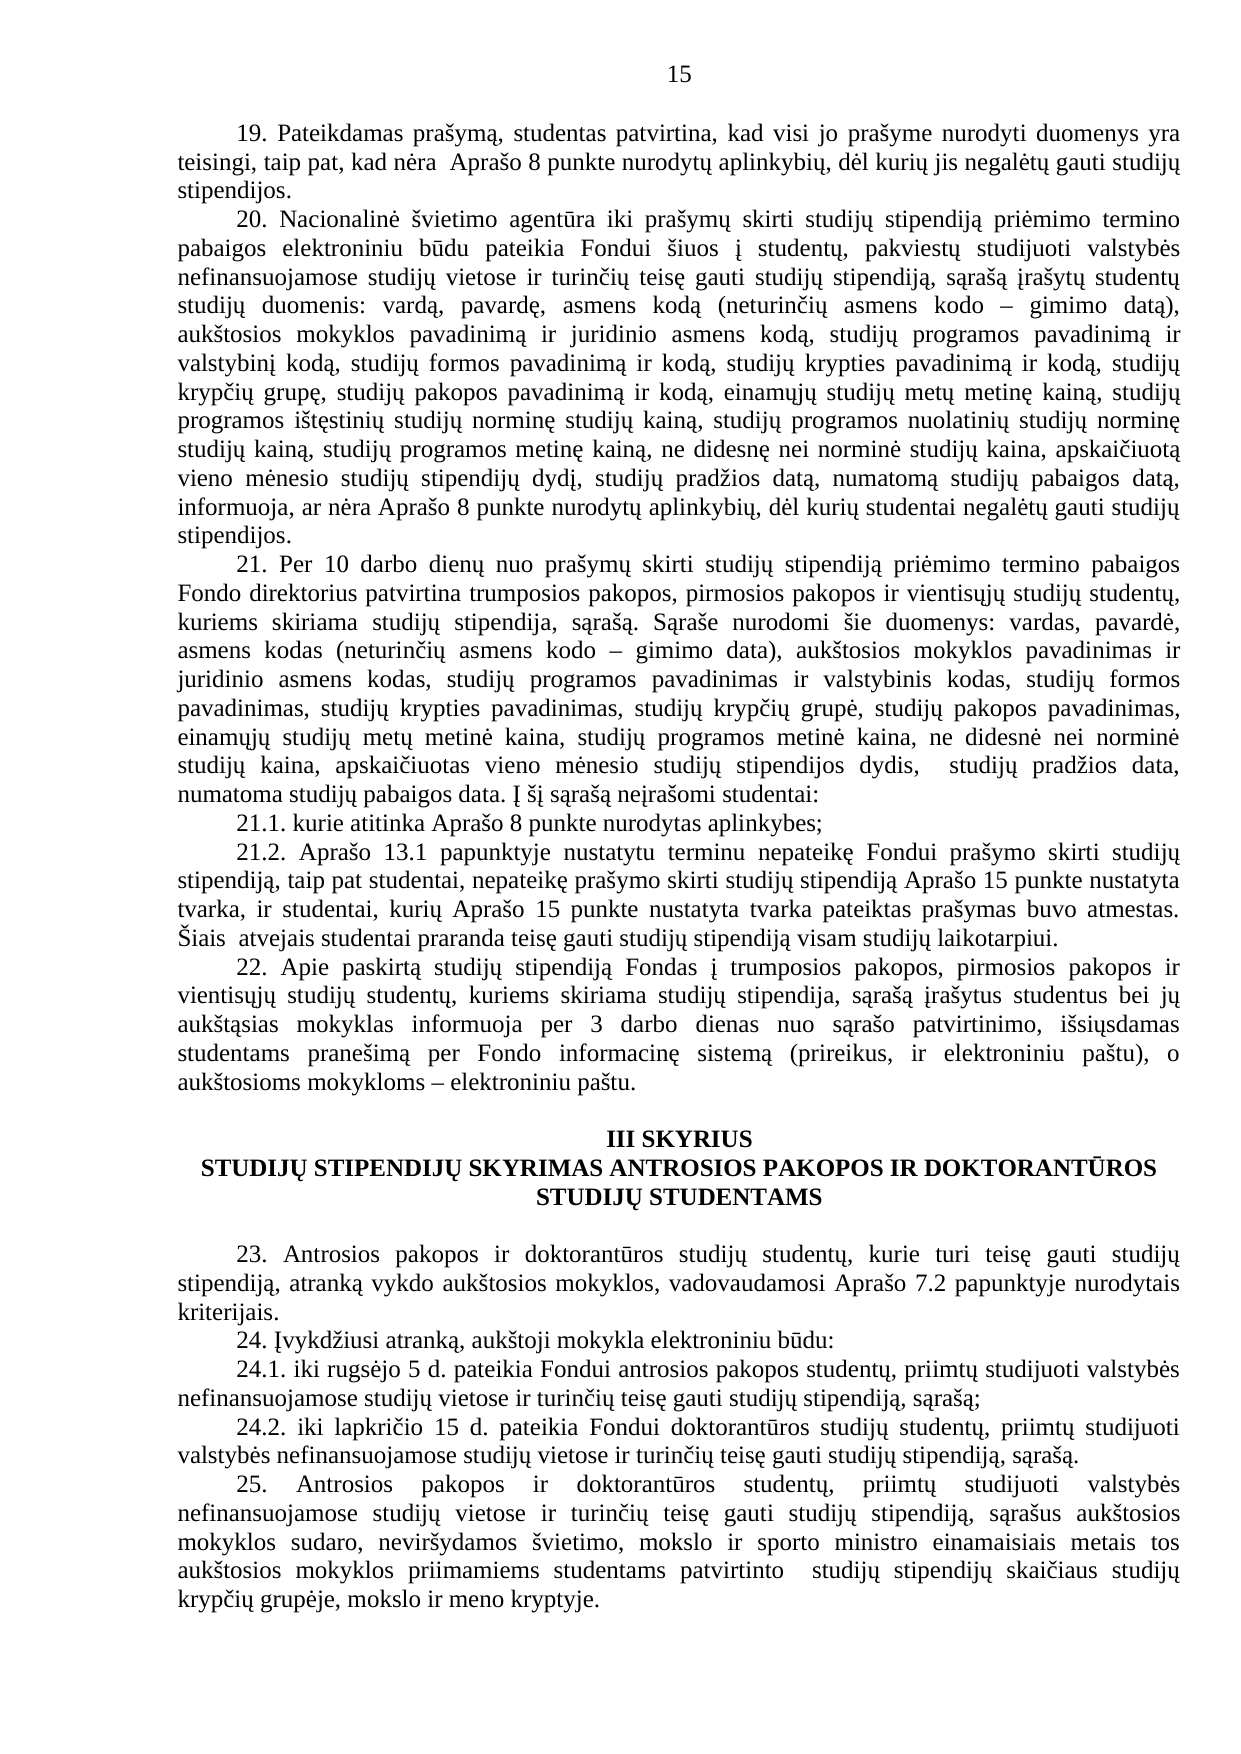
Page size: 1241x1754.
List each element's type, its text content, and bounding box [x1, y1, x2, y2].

text 21. Per 10 darbo dienų nuo prašymų skirti studijų stipendiją priėmimo termino pabaigos Fondo direktorius patvirtina trumposios pakopos, pirmosios pakopos ir vientisųjų studijų studentų, kuriems skiriama studijų stipendija, sąrašą. Sąraše nurodomi šie duomenys: vardas, pavardė, asmens kodas (neturinčių asmens kodo – gimimo data), aukštosios mokyklos pavadinimas ir juridinio asmens kodas, studijų programos pavadinimas ir valstybinis kodas, studijų formos pavadinimas, studijų krypties pavadinimas, studijų krypčių grupė, studijų pakopos pavadinimas, einamųjų studijų metų metinė kaina, studijų programos metinė kaina, ne didesnė nei norminė studijų kaina, apskaičiuotas vieno mėnesio studijų stipendijos dydis, studijų pradžios data, numatoma studijų pabaigos data. Į šį sąrašą neįrašomi studentai: [177, 549, 1181, 808]
text 25. Antrosios pakopos ir doktorantūros studentų, priimtų studijuoti valstybės nefinansuojamose studijų vietose ir turinčių teisę gauti studijų stipendiją, sąrašus aukštosios mokyklos sudaro, neviršydamos švietimo, mokslo ir sporto ministro einamaisiais metais tos aukštosios mokyklos priimamiems studentams patvirtinto studijų stipendijų skaičiaus studijų krypčių grupėje, mokslo ir meno kryptyje. [177, 1469, 1181, 1613]
text 19. Pateikdamas prašymą, studentas patvirtina, kad visi jo prašyme nurodyti duomenys yra teisingi, taip pat, kad nėra Aprašo 8 punkte nurodytų aplinkybių, dėl kurių jis negalėtų gauti studijų stipendijos. [177, 118, 1181, 204]
text 24.1. iki rugsėjo 5 d. pateikia Fondui antrosios pakopos studentų, priimtų studijuoti valstybės nefinansuojamose studijų vietose ir turinčių teisę gauti studijų stipendiją, sąrašą; [177, 1354, 1181, 1412]
text 23. Antrosios pakopos ir doktorantūros studijų studentų, kurie turi teisę gauti studijų stipendiją, atranką vykdo aukštosios mokyklos, vadovaudamosi Aprašo 7.2 papunktyje nurodytais kriterijais. [177, 1239, 1181, 1326]
text 22. Apie paskirtą studijų stipendiją Fondas į trumposios pakopos, pirmosios pakopos ir vientisųjų studijų studentų, kuriems skiriama studijų stipendija, sąrašą įrašytus studentus bei jų aukštąsias mokyklas informuoja per 3 darbo dienas nuo sąrašo patvirtinimo, išsiųsdamas studentams pranešimą per Fondo informacinę sistemą (prireikus, ir elektroniniu paštu), o aukštosioms mokykloms – elektroniniu paštu. [177, 952, 1181, 1096]
text 21.1. kurie atitinka Aprašo 8 punkte nurodytas aplinkybes; [177, 808, 1181, 837]
text 24.2. iki lapkričio 15 d. pateikia Fondui doktorantūros studijų studentų, priimtų studijuoti valstybės nefinansuojamose studijų vietose ir turinčių teisę gauti studijų stipendiją, sąrašą. [177, 1412, 1181, 1469]
text STUDIJŲ STIPENDIJŲ SKYRIMAS ANTROSIOS PAKOPOS IR DOKTORANTŪROS STUDIJŲ STUDENTAMS [177, 1153, 1181, 1211]
text III SKYRIUS [177, 1124, 1181, 1153]
text 24. Įvykdžiusi atranką, aukštoji mokykla elektroniniu būdu: [177, 1326, 1181, 1354]
text 21.2. Aprašo 13.1 papunktyje nustatytu terminu nepateikę Fondui prašymo skirti studijų stipendiją, taip pat studentai, nepateikę prašymo skirti studijų stipendiją Aprašo 15 punkte nustatyta tvarka, ir studentai, kurių Aprašo 15 punkte nustatyta tvarka pateiktas prašymas buvo atmestas. Šiais atvejais studentai praranda teisę gauti studijų stipendiją visam studijų laikotarpiui. [177, 837, 1181, 952]
text 20. Nacionalinė švietimo agentūra iki prašymų skirti studijų stipendiją priėmimo termino pabaigos elektroniniu būdu pateikia Fondui šiuos į studentų, pakviestų studijuoti valstybės nefinansuojamose studijų vietose ir turinčių teisę gauti studijų stipendiją, sąrašą įrašytų studentų studijų duomenis: vardą, pavardę, asmens kodą (neturinčių asmens kodo – gimimo datą), aukštosios mokyklos pavadinimą ir juridinio asmens kodą, studijų programos pavadinimą ir valstybinį kodą, studijų formos pavadinimą ir kodą, studijų krypties pavadinimą ir kodą, studijų krypčių grupę, studijų pakopos pavadinimą ir kodą, einamųjų studijų metų metinę kainą, studijų programos ištęstinių studijų norminę studijų kainą, studijų programos nuolatinių studijų norminę studijų kainą, studijų programos metinę kainą, ne didesnę nei norminė studijų kaina, apskaičiuotą vieno mėnesio studijų stipendijų dydį, studijų pradžios datą, numatomą studijų pabaigos datą, informuoja, ar nėra Aprašo 8 punkte nurodytų aplinkybių, dėl kurių studentai negalėtų gauti studijų stipendijos. [177, 204, 1181, 549]
